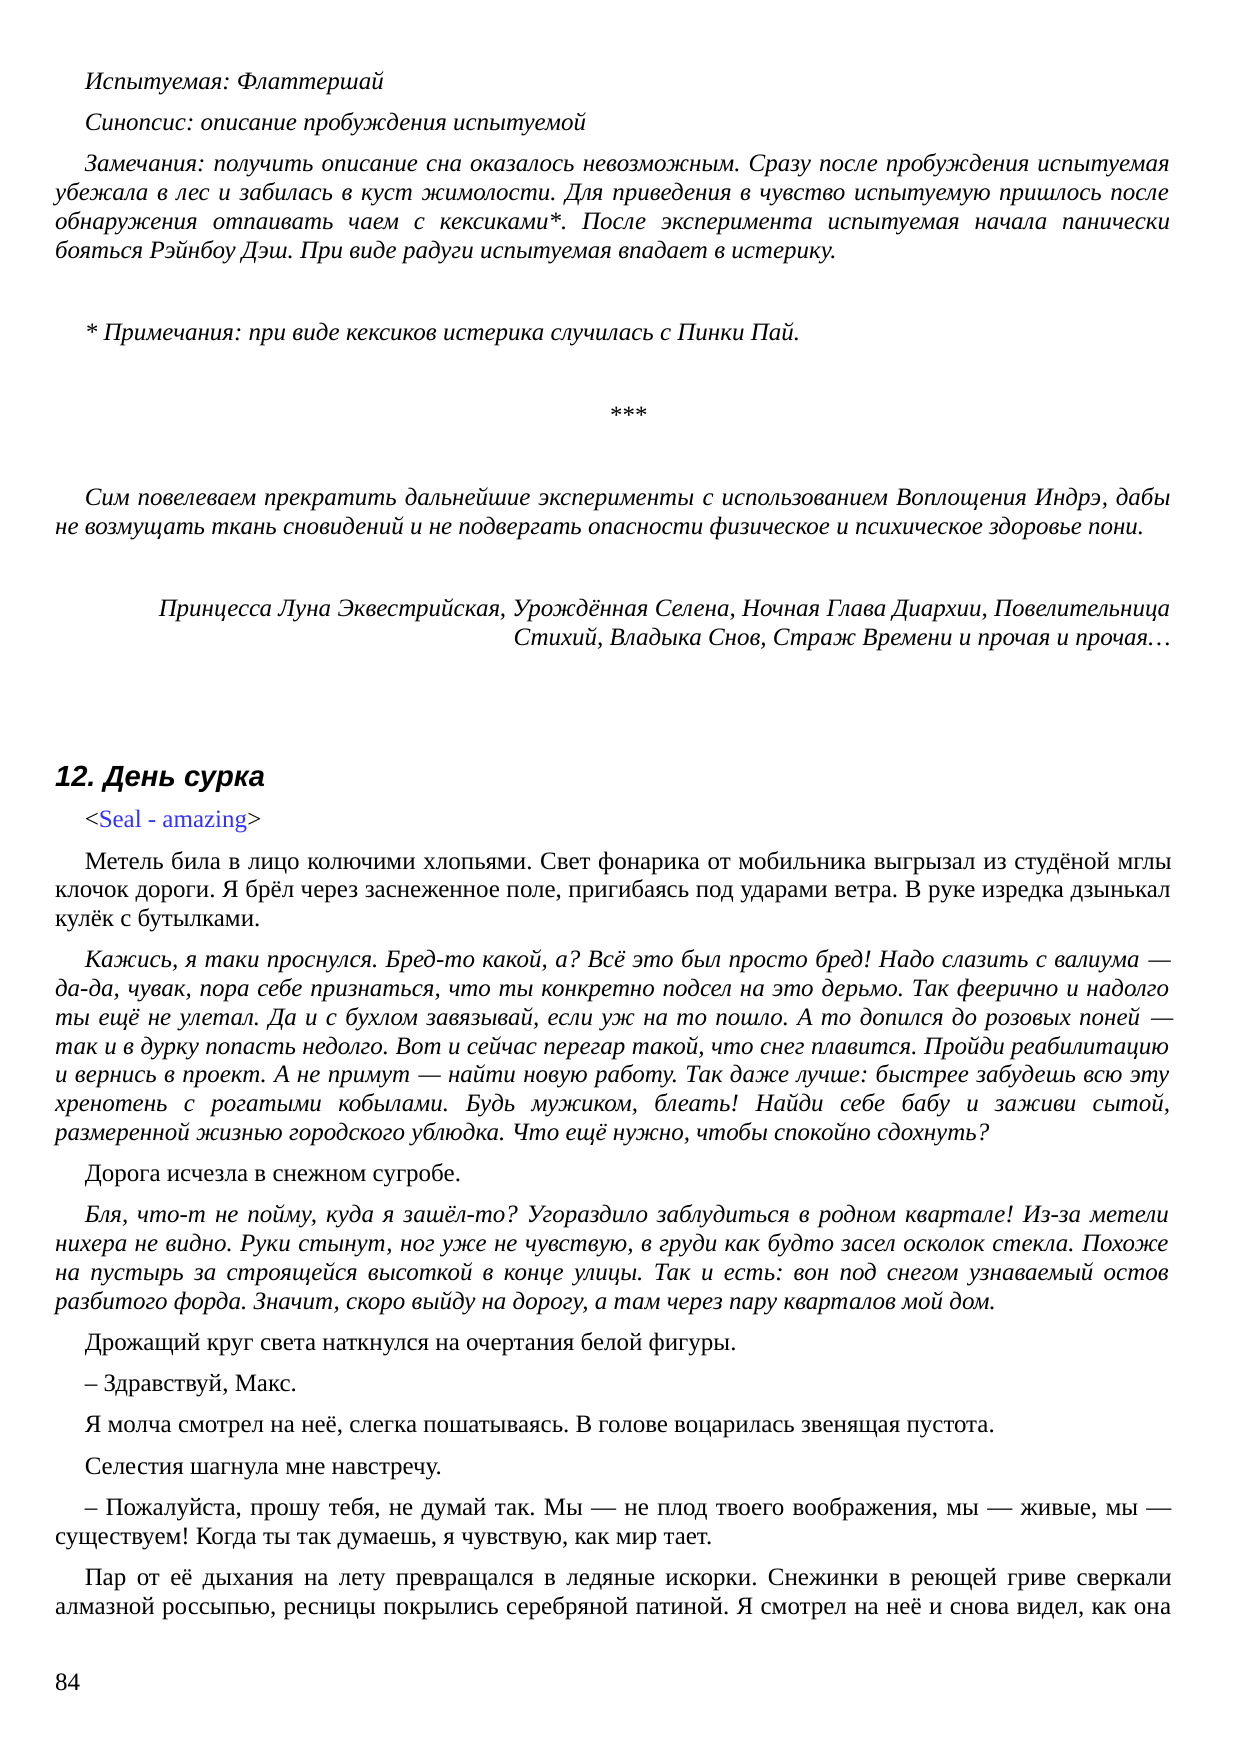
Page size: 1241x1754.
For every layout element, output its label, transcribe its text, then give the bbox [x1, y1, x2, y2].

text Селестия шагнула мне навстречу. [55, 1451, 1173, 1479]
text – Пожалуйста, прошу тебя, не думай так. Мы — не плод твоего воображения, мы — живые, мы — существуем! Когда ты так думаешь, я чувствую, как мир тает. [55, 1492, 1173, 1549]
text * Примечания: при виде кексиков истерика случилась с Пинки Пай. [55, 317, 1173, 346]
text Сим повелеваем прекратить дальнейшие эксперименты с использованием Воплощения Индрэ, дабы не возмущать ткань сновидений и не подвергать опасности физическое и психическое здоровье пони. [55, 482, 1173, 540]
text Кажись, я таки проснулся. Бред-то какой, а? Всё это был просто бред! Надо слазить с валиума — да-да, чувак, пора себе признаться, что ты конкретно подсел на это дерьмо. Так феерично и надолго ты ещё не улетал. Да и с бухлом завязывай, если уж на то пошло. А то допился до розовых поней — так и в дурку попасть недолго. Вот и сейчас перегар такой, что снег плавится. Пройди реабилитацию и вернись в проект. А не примут — найти новую работу. Так даже лучше: быстрее забудешь всю эту хренотень с рогатыми кобылами. Будь мужиком, блеать! Найди себе бабу и заживи сытой, размеренной жизнью городского ублюдка. Что ещё нужно, чтобы спокойно сдохнуть? [55, 944, 1173, 1146]
text Дорога исчезла в снежном сугробе. [55, 1158, 1173, 1187]
text Испытуемая: Флаттершай [55, 66, 1173, 95]
subtitle 12. День сурка [55, 758, 1173, 792]
text – Здравствуй, Макс. [55, 1368, 1173, 1397]
text <Seal - amazing> [55, 804, 1173, 833]
text Пар от её дыхания на лету превращался в ледяные искорки. Снежинки в реющей гриве сверкали алмазной россыпью, ресницы покрылись серебряной патиной. Я смотрел на неё и снова видел, как она [55, 1562, 1173, 1619]
text Замечания: получить описание сна оказалось невозможным. Сразу после пробуждения испытуемая убежала в лес и забилась в куст жимолости. Для приведения в чувство испытуемую пришлось после обнаружения отпаивать чаем с кексиками*. После эксперимента испытуемая начала панически бояться Рэйнбоу Дэш. При виде радуги испытуемая впадает в истерику. [55, 148, 1173, 263]
text *** [55, 400, 1173, 428]
text Бля, что-т не пойму, куда я зашёл-то? Угораздило заблудиться в родном квартале! Из-за метели нихера не видно. Руки стынут, ног уже не чувствую, в груди как будто засел осколок стекла. Похоже на пустырь за строящейся высоткой в конце улицы. Так и есть: вон под снегом узнаваемый остов разбитого форда. Значит, скоро выйду на дорогу, а там через пару кварталов мой дом. [55, 1199, 1173, 1314]
text Синопсис: описание пробуждения испытуемой [55, 107, 1173, 136]
text Дрожащий круг света наткнулся на очертания белой фигуры. [55, 1327, 1173, 1356]
text Принцесса Луна Эквестрийская, Урождённая Селена, Ночная Глава Диархии, Повелительница Стихий, Владыка Снов, Страж Времени и прочая и прочая… [55, 593, 1173, 651]
text Я молча смотрел на неё, слегка пошатываясь. В голове воцарилась звенящая пустота. [55, 1409, 1173, 1438]
text Метель била в лицо колючими хлопьями. Свет фонарика от мобильника выгрызал из студёной мглы клочок дороги. Я брёл через заснеженное поле, пригибаясь под ударами ветра. В руке изредка дзынькал кулёк с бутылками. [55, 846, 1173, 932]
